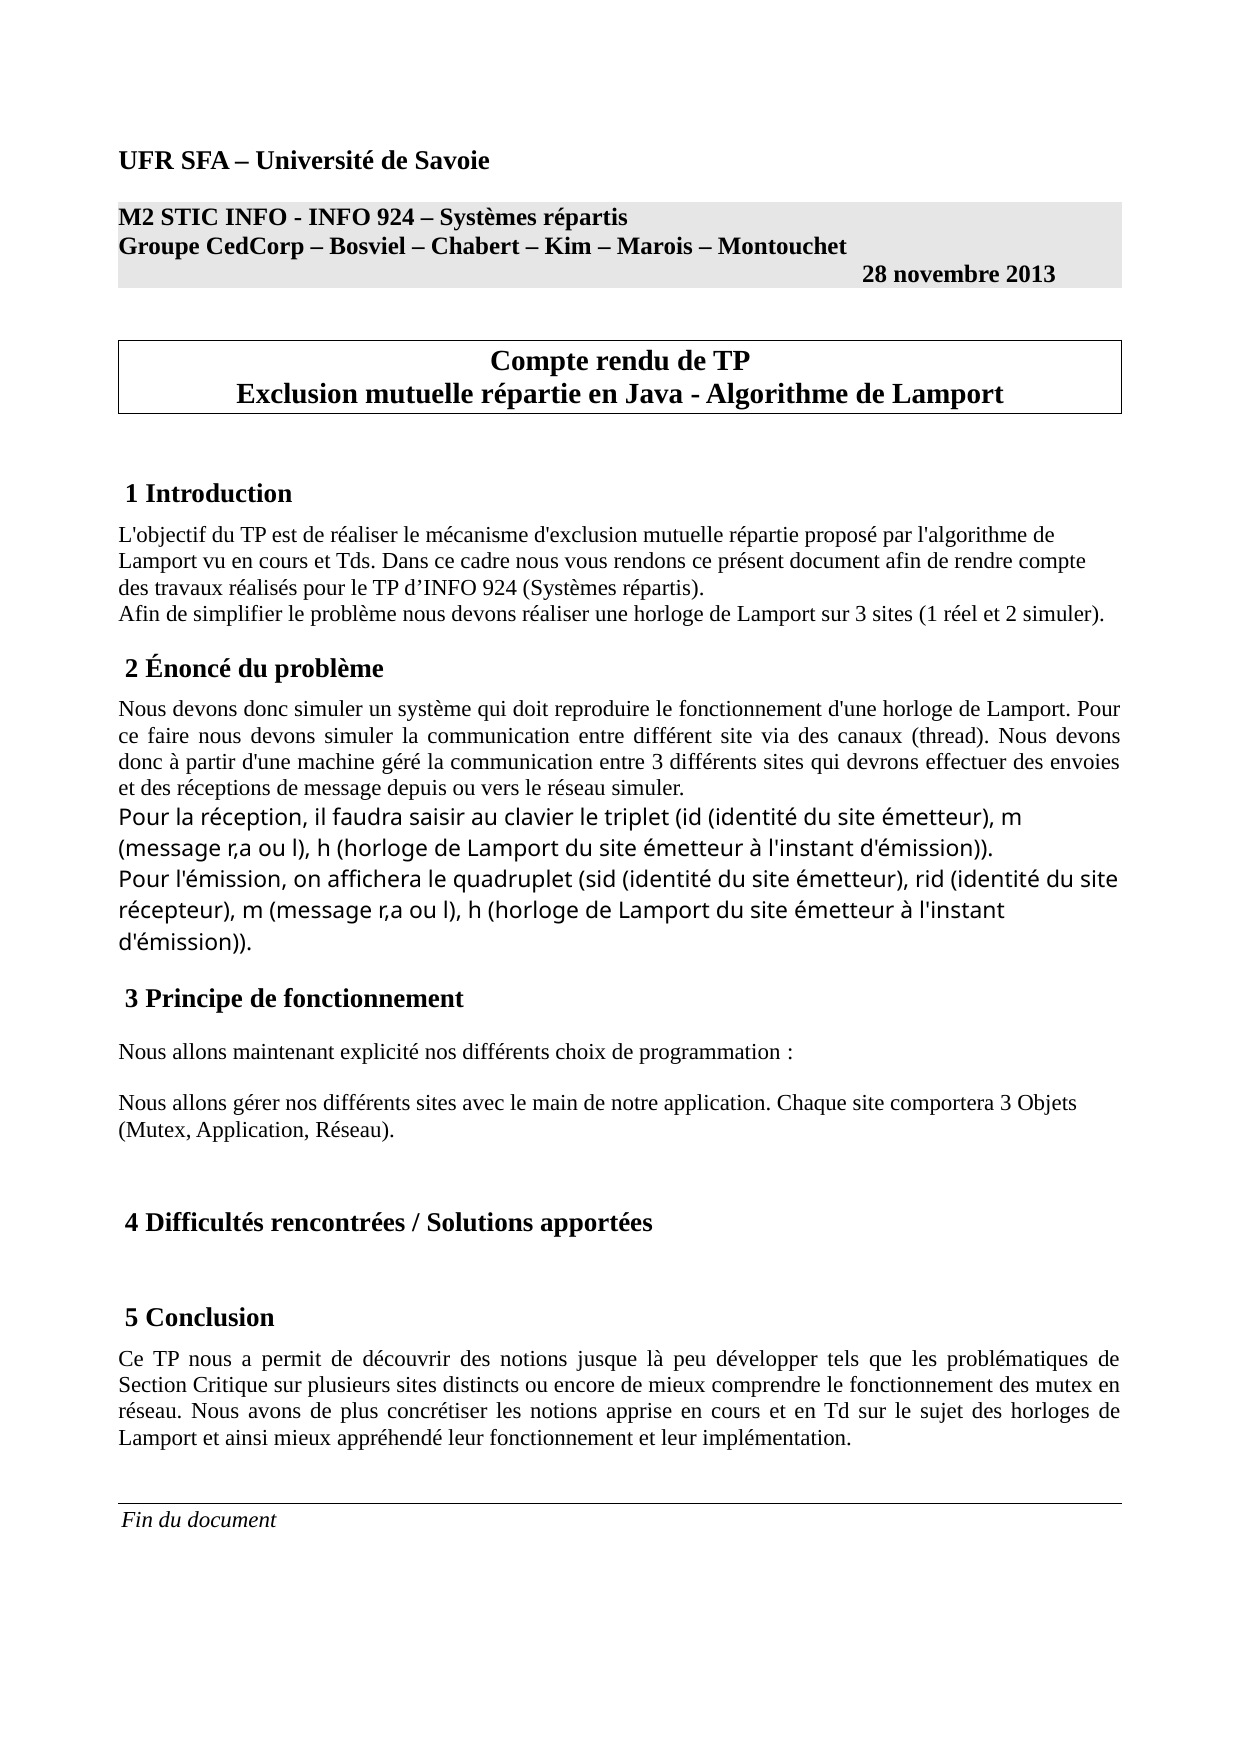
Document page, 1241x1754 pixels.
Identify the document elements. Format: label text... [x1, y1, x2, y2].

text Afin de simplifier le problème nous devons réaliser une horloge de Lamport sur 3 sites (1 réel et 2 simuler). [118, 600, 1122, 627]
subtitle Introduction [118, 478, 1122, 509]
text Groupe CedCorp – Bosviel – Chabert – Kim – Marois – Montouchet 28 novembre 2013 [118, 231, 1122, 288]
text Nous devons donc simuler un système qui doit reproduire le fonctionnement d'une horloge de Lamport. Pour ce faire nous devons simuler la communication entre différent site via des canaux (thread). Nous devons donc à partir d'une machine géré la communication entre 3 différents sites qui devrons effectuer des envoies et des réceptions de message depuis ou vers le réseau simuler. [118, 695, 1122, 801]
subtitle Difficultés rencontrées / Solutions apportées [118, 1206, 1122, 1237]
text Ce TP nous a permit de découvrir des notions jusque là peu développer tels que les problématiques de Section Critique sur plusieurs sites distincts ou encore de mieux comprendre le fonctionnement des mutex en réseau. Nous avons de plus concrétiser les notions apprise en cours et en Td sur le sujet des horloges de Lamport et ainsi mieux appréhendé leur fonctionnement et leur implémentation. [118, 1345, 1122, 1450]
subtitle Nous allons maintenant explicité nos différents choix de programmation : [118, 1038, 1122, 1064]
text Pour la réception, il faudra saisir au clavier le triplet (id (identité du site émetteur), m (message r,a ou l), h (horloge de Lamport du site émetteur à l'instant d'émission)). [118, 801, 1122, 863]
text Fin du document [118, 1504, 1122, 1536]
subtitle Conclusion [118, 1301, 1122, 1332]
subtitle Nous allons gérer nos différents sites avec le main de notre application. Chaque site comportera 3 Objets (Mutex, Application, Réseau). [118, 1089, 1122, 1142]
text Lamport vu en cours et Tds. Dans ce cadre nous vous rendons ce présent document afin de rendre compte des travaux réalisés pour le TP d’INFO 924 (Systèmes répartis). [118, 548, 1122, 600]
subtitle Énoncé du problème [118, 652, 1122, 683]
text L'objectif du TP est de réaliser le mécanisme d'exclusion mutuelle répartie proposé par l'algorithme de [118, 521, 1122, 548]
text M2 STIC INFO - INFO 924 – Systèmes répartis [118, 202, 1122, 231]
text Pour l'émission, on affichera le quadruplet (sid (identité du site émetteur), rid (identité du site récepteur), m (message r,a ou l), h (horloge de Lamport du site émetteur à l'instant d'émission)). [118, 863, 1122, 957]
text UFR SFA – Université de Savoie [118, 144, 1122, 176]
subtitle Compte rendu de TP Exclusion mutuelle répartie en Java - Algorithme de Lamport [119, 341, 1121, 413]
subtitle Principe de fonctionnement [118, 982, 1122, 1013]
